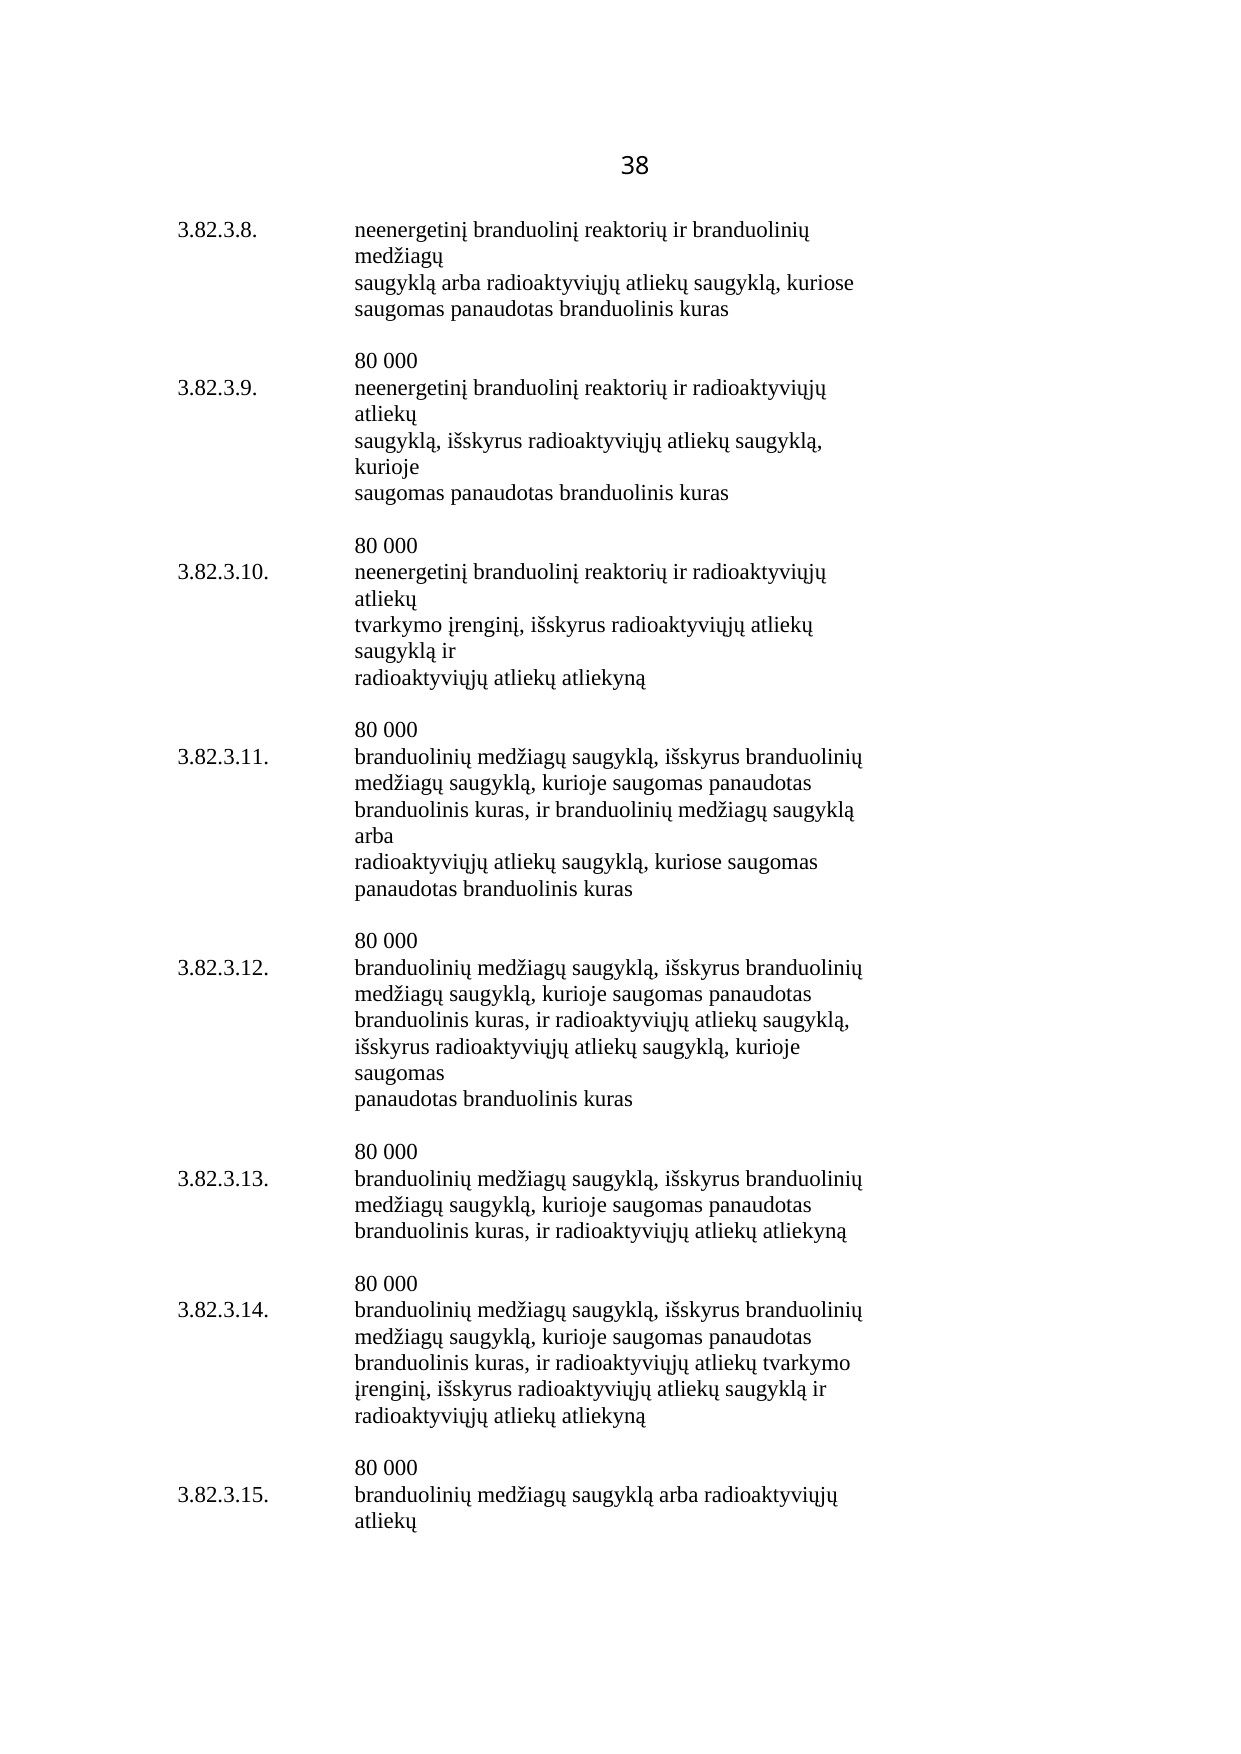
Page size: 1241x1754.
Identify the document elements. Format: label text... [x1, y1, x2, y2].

text 3.82.3.15. branduolinių medžiagų saugyklą arba radioaktyviųjų atliekų [177, 1481, 892, 1533]
text tvarkymo įrenginį, išskyrus radioaktyviųjų atliekų saugyklą ir [354, 611, 892, 664]
text 3.82.3.8. neenergetinį branduolinį reaktorių ir branduolinių medžiagų [177, 216, 892, 268]
text branduolinis kuras, ir branduolinių medžiagų saugyklą arba [354, 796, 892, 848]
text medžiagų saugyklą, kurioje saugomas panaudotas [354, 769, 892, 796]
text radioaktyviųjų atliekų atliekyną 80 000 [354, 664, 892, 743]
text saugomas panaudotas branduolinis kuras 80 000 [354, 295, 892, 374]
text radioaktyviųjų atliekų saugyklą, kuriose saugomas [354, 848, 892, 875]
text saugomas panaudotas branduolinis kuras 80 000 [354, 479, 892, 558]
text 3.82.3.13. branduolinių medžiagų saugyklą, išskyrus branduolinių [177, 1164, 892, 1191]
text saugyklą arba radioaktyviųjų atliekų saugyklą, kuriose [354, 268, 892, 295]
text branduolinis kuras, ir radioaktyviųjų atliekų tvarkymo [354, 1349, 892, 1375]
text medžiagų saugyklą, kurioje saugomas panaudotas [354, 1191, 892, 1217]
text įrenginį, išskyrus radioaktyviųjų atliekų saugyklą ir [354, 1375, 892, 1402]
text saugyklą, išskyrus radioaktyviųjų atliekų saugyklą, kurioje [354, 427, 892, 479]
text 3.82.3.10. neenergetinį branduolinį reaktorių ir radioaktyviųjų atliekų [177, 558, 892, 611]
text radioaktyviųjų atliekų atliekyną 80 000 [354, 1402, 892, 1481]
text branduolinis kuras, ir radioaktyviųjų atliekų saugyklą, [354, 1006, 892, 1033]
text 3.82.3.12. branduolinių medžiagų saugyklą, išskyrus branduolinių [177, 954, 892, 980]
text 3.82.3.11. branduolinių medžiagų saugyklą, išskyrus branduolinių [177, 743, 892, 769]
text branduolinis kuras, ir radioaktyviųjų atliekų atliekyną 80 000 [354, 1217, 892, 1296]
text medžiagų saugyklą, kurioje saugomas panaudotas [354, 980, 892, 1006]
text išskyrus radioaktyviųjų atliekų saugyklą, kurioje saugomas [354, 1033, 892, 1086]
text 3.82.3.14. branduolinių medžiagų saugyklą, išskyrus branduolinių [177, 1296, 892, 1323]
text panaudotas branduolinis kuras 80 000 [354, 875, 892, 954]
text 3.82.3.9. neenergetinį branduolinį reaktorių ir radioaktyviųjų atliekų [177, 374, 892, 427]
text panaudotas branduolinis kuras 80 000 [354, 1086, 892, 1164]
text medžiagų saugyklą, kurioje saugomas panaudotas [354, 1323, 892, 1349]
